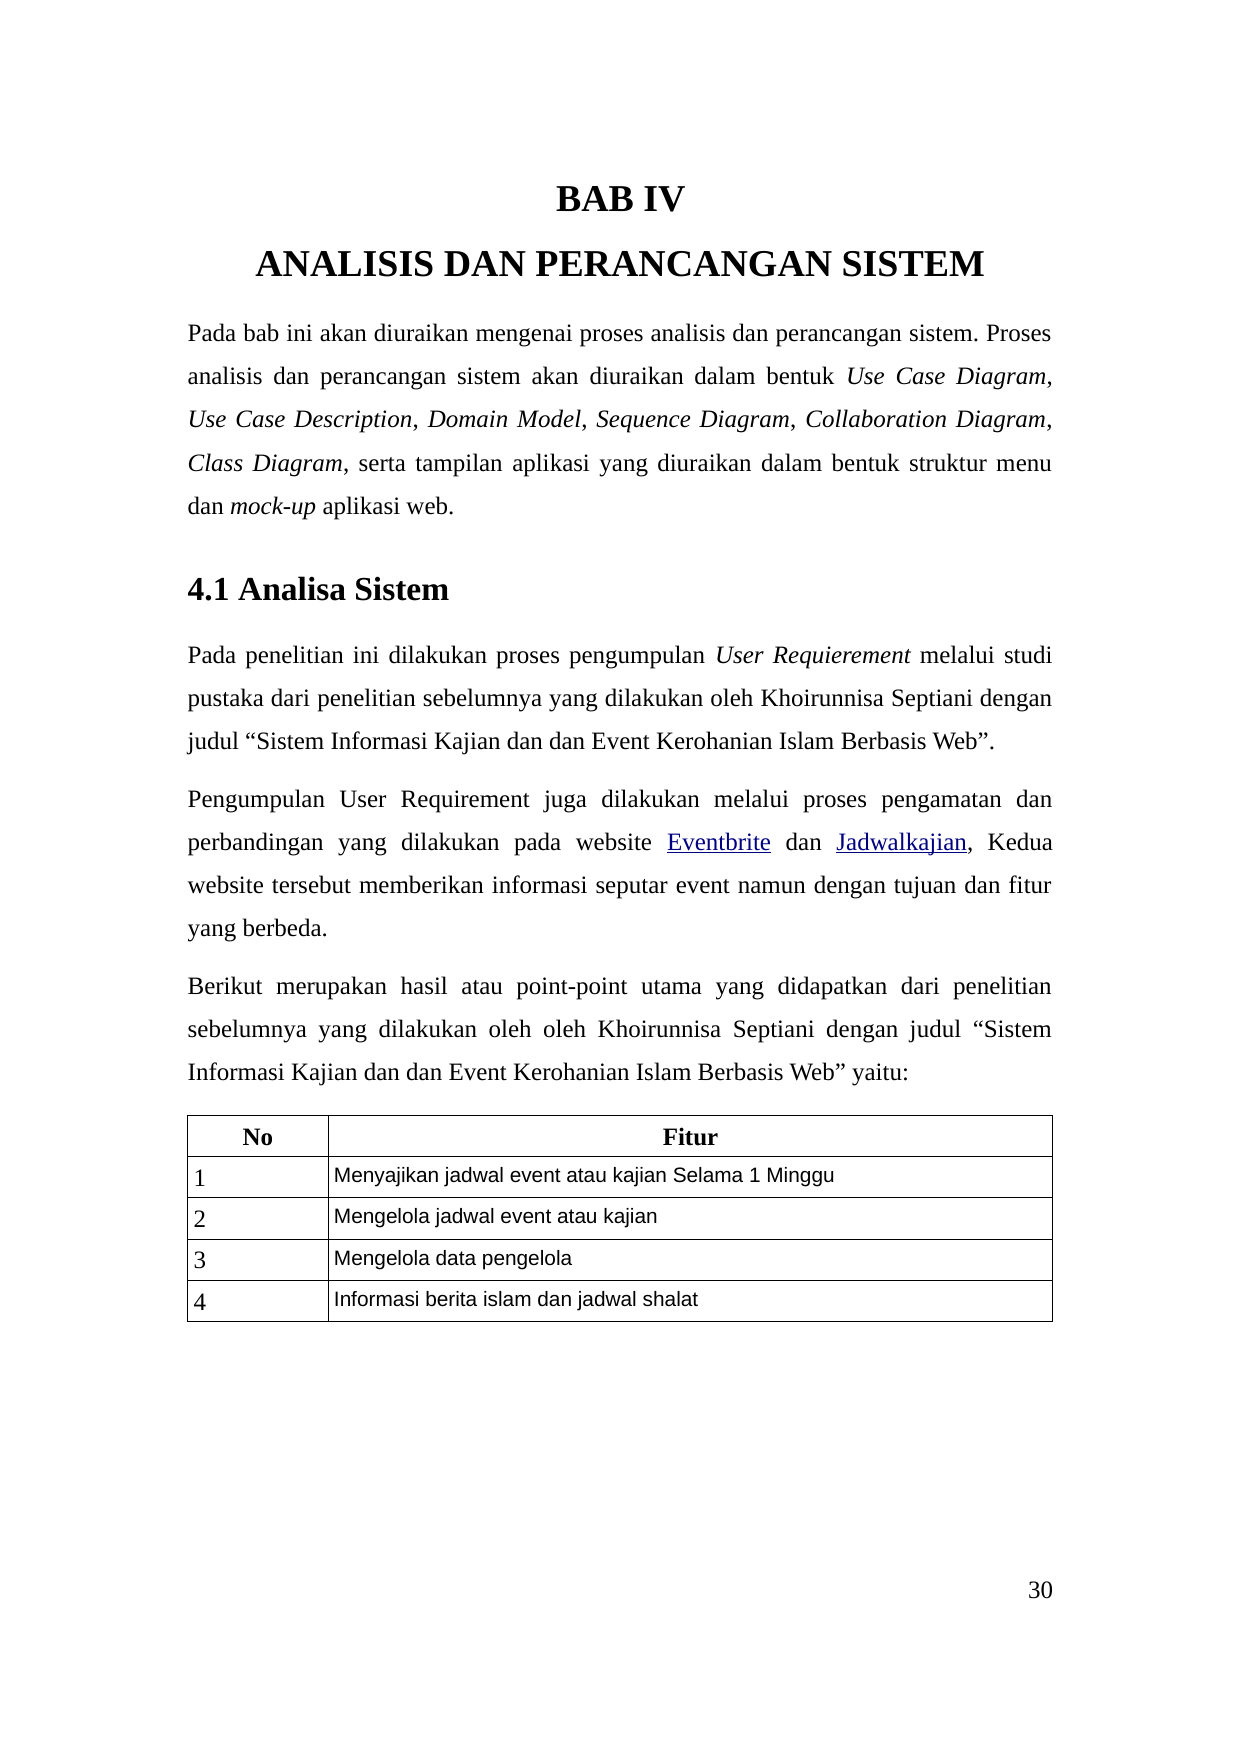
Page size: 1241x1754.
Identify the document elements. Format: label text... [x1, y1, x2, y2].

table_header No [188, 1116, 328, 1156]
table_cell Mengelola data pengelola [329, 1240, 1052, 1280]
table_cell Menyajikan jadwal event atau kajian Selama 1 Minggu [329, 1157, 1052, 1197]
table_cell Mengelola jadwal event atau kajian [329, 1198, 1052, 1238]
table_cell 1 [188, 1157, 328, 1197]
subtitle BAB IV ANALISIS DAN PERANCANGAN SISTEM [187, 176, 1053, 284]
text Pada bab ini akan diuraikan mengenai proses analisis dan perancangan sistem. Proses analisis dan perancangan sistem akan diuraikan dalam bentuk Use Case Diagram, Use Case Description, Domain Model, Sequence Diagram, Collaboration Diagram, Class Diagram, serta tampilan aplikasi yang diuraikan dalam bentuk struktur menu dan mock-up aplikasi web. [187, 318, 1053, 519]
text Pada penelitian ini dilakukan proses pengumpulan User Requierement melalui studi pustaka dari penelitian sebelumnya yang dilakukan oleh Khoirunnisa Septiani dengan judul “Sistem Informasi Kajian dan dan Event Kerohanian Islam Berbasis Web”. [187, 640, 1053, 755]
text Berikut merupakan hasil atau point-point utama yang didapatkan dari penelitian sebelumnya yang dilakukan oleh oleh Khoirunnisa Septiani dengan judul “Sistem Informasi Kajian dan dan Event Kerohanian Islam Berbasis Web” yaitu: [187, 971, 1053, 1086]
text Pengumpulan User Requirement juga dilakukan melalui proses pengamatan dan perbandingan yang dilakukan pada website Eventbrite dan Jadwalkajian, Kedua website tersebut memberikan informasi seputar event namun dengan tujuan dan fitur yang berbeda. [187, 784, 1053, 942]
table_cell 2 [188, 1198, 328, 1238]
subtitle Analisa Sistem [187, 569, 1053, 608]
table_cell 4 [188, 1281, 328, 1321]
table_header Fitur [329, 1116, 1052, 1156]
table_cell 3 [188, 1240, 328, 1280]
table_cell Informasi berita islam dan jadwal shalat [329, 1281, 1052, 1321]
